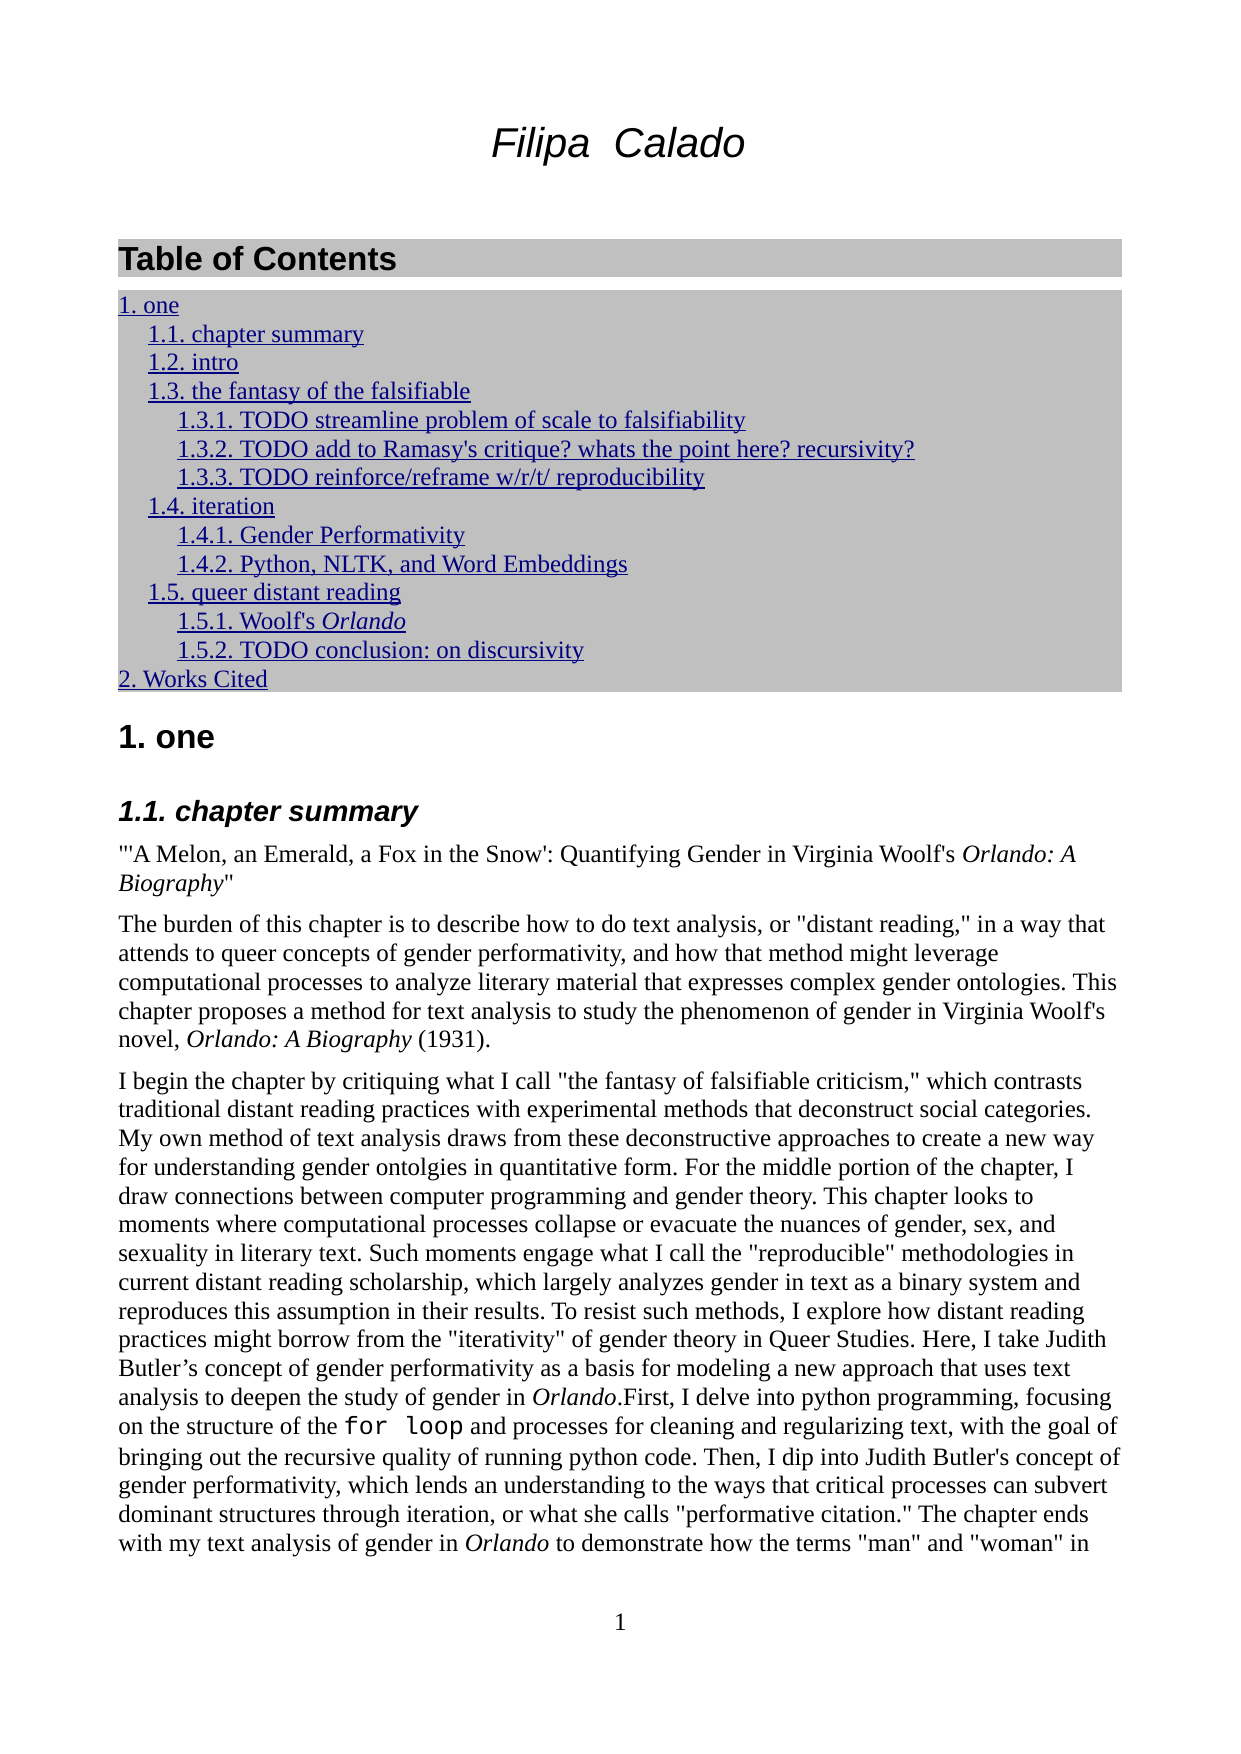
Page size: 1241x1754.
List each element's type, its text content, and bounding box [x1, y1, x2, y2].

text 1.4.1. Gender Performativity [177, 520, 1122, 549]
text 1.3.2. TODO add to Ramasy's critique? whats the point here? recursivity? [177, 434, 1122, 462]
text The burden of this chapter is to describe how to do text analysis, or "distant reading," in a way that attends to queer concepts of gender performativity, and how that method might leverage computational processes to analyze literary material that expresses complex gender ontologies. This chapter proposes a method for text analysis to study the phenomenon of gender in Virginia Woolf's novel, Orlando: A Biography (1931). [118, 909, 1122, 1053]
text 1.4.2. Python, NLTK, and Word Embeddings [177, 549, 1122, 577]
subtitle Filipa Calado [118, 118, 1122, 166]
text "'A Melon, an Emerald, a Fox in the Snow': Quantifying Gender in Virginia Woolf's Orlando: A Biography" [118, 839, 1122, 897]
text 1.5. queer distant reading [148, 577, 1122, 606]
text 1. one [118, 290, 1122, 319]
text 1.5.1. Woolf's Orlando [177, 606, 1122, 635]
subtitle one [118, 717, 1122, 756]
text 2. Works Cited [118, 664, 1122, 692]
text 1.3. the fantasy of the falsifiable [148, 376, 1122, 405]
text 1.4. iteration [148, 491, 1122, 520]
text 1.5.2. TODO conclusion: on discursivity [177, 635, 1122, 664]
text 1.3.1. TODO streamline problem of scale to falsifiability [177, 405, 1122, 434]
text 1.2. intro [148, 347, 1122, 376]
subtitle chapter summary [118, 793, 1122, 827]
text 1.1. chapter summary [148, 319, 1122, 347]
text I begin the chapter by critiquing what I call "the fantasy of falsifiable criticism," which contrasts traditional distant reading practices with experimental methods that deconstruct social categories. My own method of text analysis draws from these deconstructive approaches to create a new way for understanding gender ontolgies in quantitative form. For the middle portion of the chapter, I draw connections between computer programming and gender theory. This chapter looks to moments where computational processes collapse or evacuate the nuances of gender, sex, and sexuality in literary text. Such moments engage what I call the "reproducible" methodologies in current distant reading scholarship, which largely analyzes gender in text as a binary system and reproduces this assumption in their results. To resist such methods, I explore how distant reading practices might borrow from the "iterativity" of gender theory in Queer Studies. Here, I take Judith Butler’s concept of gender performativity as a basis for modeling a new approach that uses text analysis to deepen the study of gender in Orlando.First, I delve into python programming, focusing on the structure of the for loop and processes for cleaning and regularizing text, with the goal of bringing out the recursive quality of running python code. Then, I dip into Judith Butler's concept of gender performativity, which lends an understanding to the ways that critical processes can subvert dominant structures through iteration, or what she calls "performative citation." The chapter ends with my text analysis of gender in Orlando to demonstrate how the terms "man" and "woman" in [118, 1066, 1122, 1557]
subtitle Table of Contents [118, 239, 1122, 277]
text 1.3.3. TODO reinforce/reframe w/r/t/ reproducibility [177, 462, 1122, 491]
